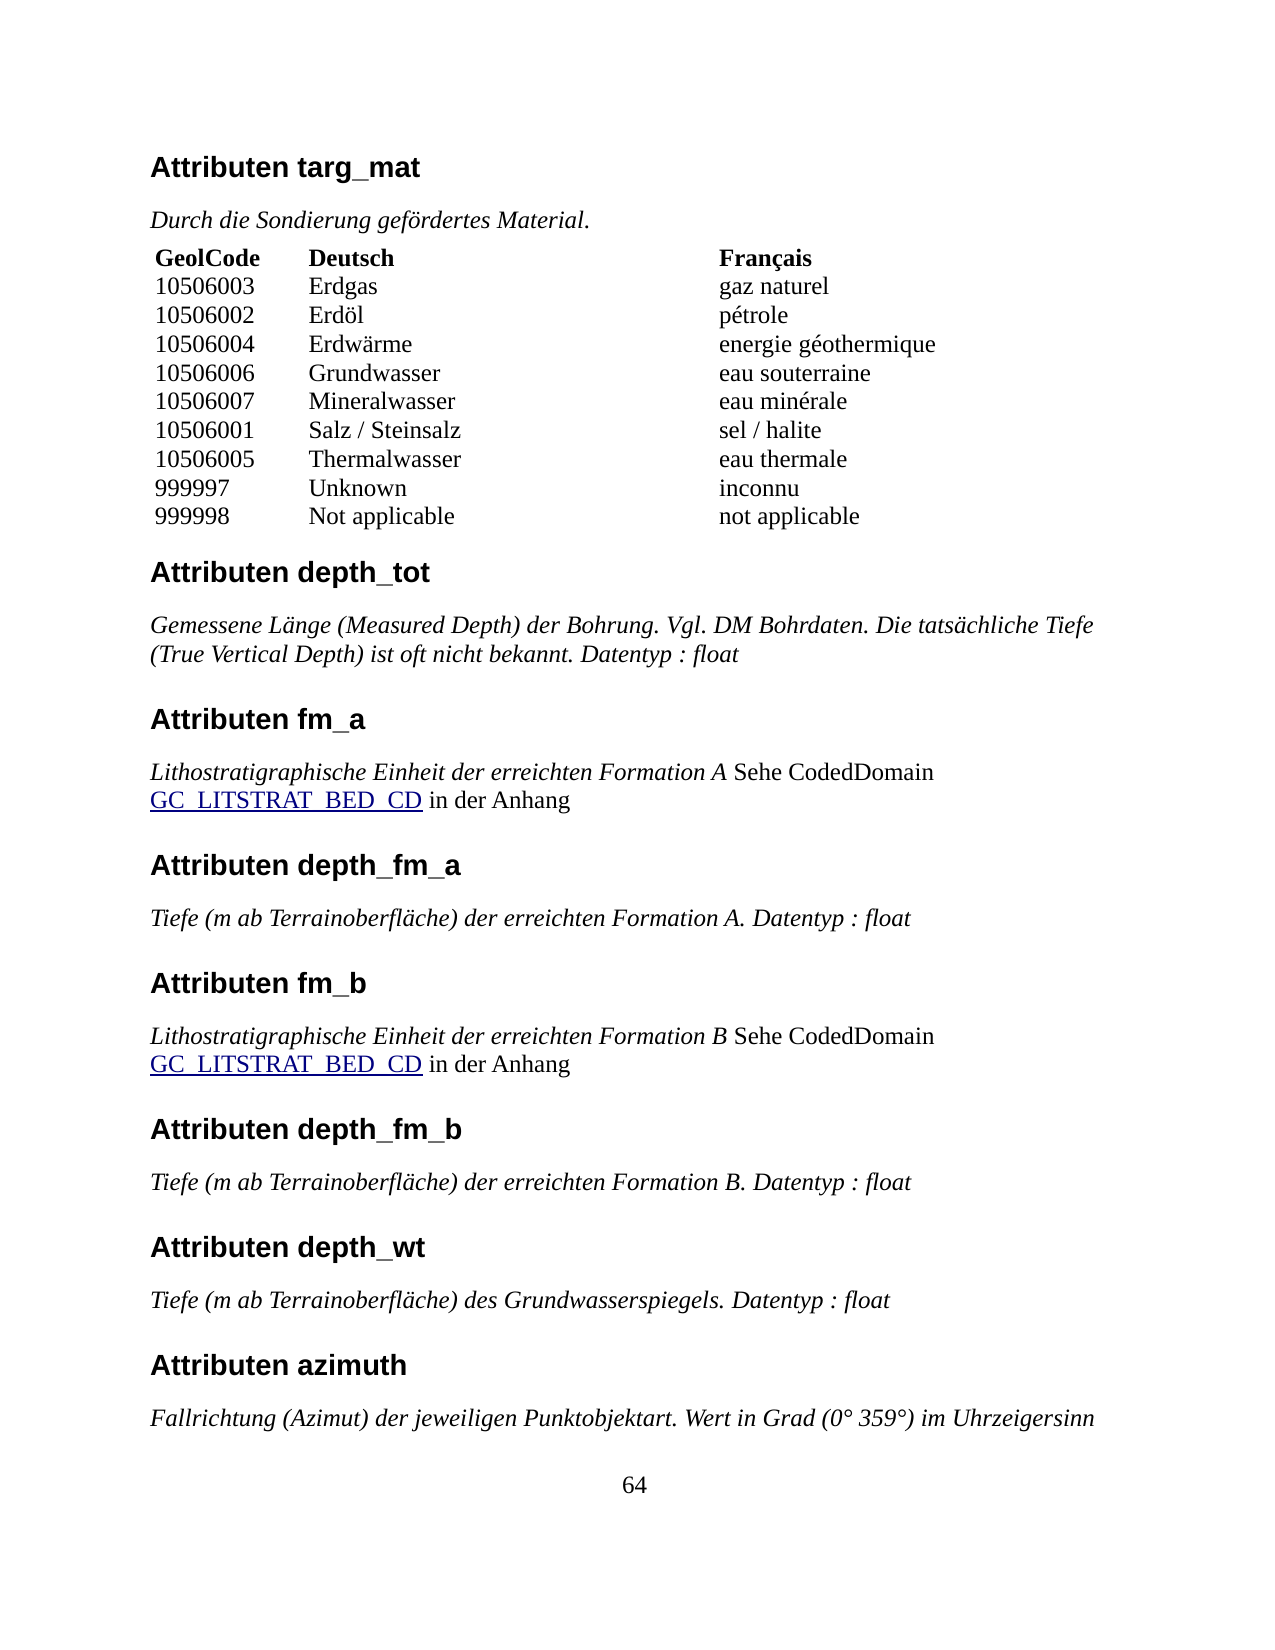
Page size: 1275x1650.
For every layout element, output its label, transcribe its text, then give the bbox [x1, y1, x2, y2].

table_cell Erdwärme [304, 329, 714, 358]
table_cell pétrole [714, 300, 1125, 329]
text Gemessene Länge (Measured Depth) der Bohrung. Vgl. DM Bohrdaten. Die tatsächliche Tiefe (True Vertical Depth) ist oft nicht bekannt. Datentyp : float [150, 610, 1125, 668]
table_cell Mineralwasser [304, 386, 714, 415]
text Tiefe (m ab Terrainoberfläche) der erreichten Formation B. Datentyp : float [150, 1167, 1125, 1196]
table_cell Not applicable [304, 501, 714, 530]
table_cell 10506002 [150, 300, 304, 329]
table_cell energie géothermique [714, 329, 1125, 358]
subtitle Attributen targ_mat [150, 150, 1125, 183]
table_cell 10506003 [150, 271, 304, 300]
subtitle Attributen depth_fm_b [150, 1112, 1125, 1146]
subtitle Attributen depth_tot [150, 555, 1125, 589]
table_header Français [714, 243, 1125, 271]
text Lithostratigraphische Einheit der erreichten Formation A Sehe CodedDomain GC_LITSTRAT_BED_CD in der Anhang [150, 757, 1125, 814]
table_cell Erdgas [304, 271, 714, 300]
text Lithostratigraphische Einheit der erreichten Formation B Sehe CodedDomain GC_LITSTRAT_BED_CD in der Anhang [150, 1021, 1125, 1078]
table_cell eau souterraine [714, 358, 1125, 386]
text Tiefe (m ab Terrainoberfläche) der erreichten Formation A. Datentyp : float [150, 903, 1125, 932]
table_cell gaz naturel [714, 271, 1125, 300]
table_header Deutsch [304, 243, 714, 271]
table_cell eau minérale [714, 386, 1125, 415]
table_cell 999998 [150, 501, 304, 530]
table_cell eau thermale [714, 444, 1125, 473]
subtitle Attributen depth_fm_a [150, 848, 1125, 882]
text Tiefe (m ab Terrainoberfläche) des Grundwasserspiegels. Datentyp : float [150, 1285, 1125, 1314]
table_cell 10506006 [150, 358, 304, 386]
subtitle Attributen fm_b [150, 966, 1125, 999]
table_cell 10506004 [150, 329, 304, 358]
table_cell 10506007 [150, 386, 304, 415]
text Durch die Sondierung gefördertes Material. [150, 205, 1125, 234]
table_cell not applicable [714, 501, 1125, 530]
table_cell Salz / Steinsalz [304, 415, 714, 444]
table_cell 10506001 [150, 415, 304, 444]
text Fallrichtung (Azimut) der jeweiligen Punktobjektart. Wert in Grad (0° 359°) im Uhrzeigersinn [150, 1403, 1125, 1431]
subtitle Attributen depth_wt [150, 1230, 1125, 1263]
table_cell 999997 [150, 473, 304, 501]
table_cell Unknown [304, 473, 714, 501]
subtitle Attributen fm_a [150, 702, 1125, 735]
subtitle Attributen azimuth [150, 1348, 1125, 1381]
table_cell Grundwasser [304, 358, 714, 386]
table_header GeolCode [150, 243, 304, 271]
table_cell sel / halite [714, 415, 1125, 444]
table_cell Thermalwasser [304, 444, 714, 473]
table_cell 10506005 [150, 444, 304, 473]
table_cell inconnu [714, 473, 1125, 501]
table_cell Erdöl [304, 300, 714, 329]
